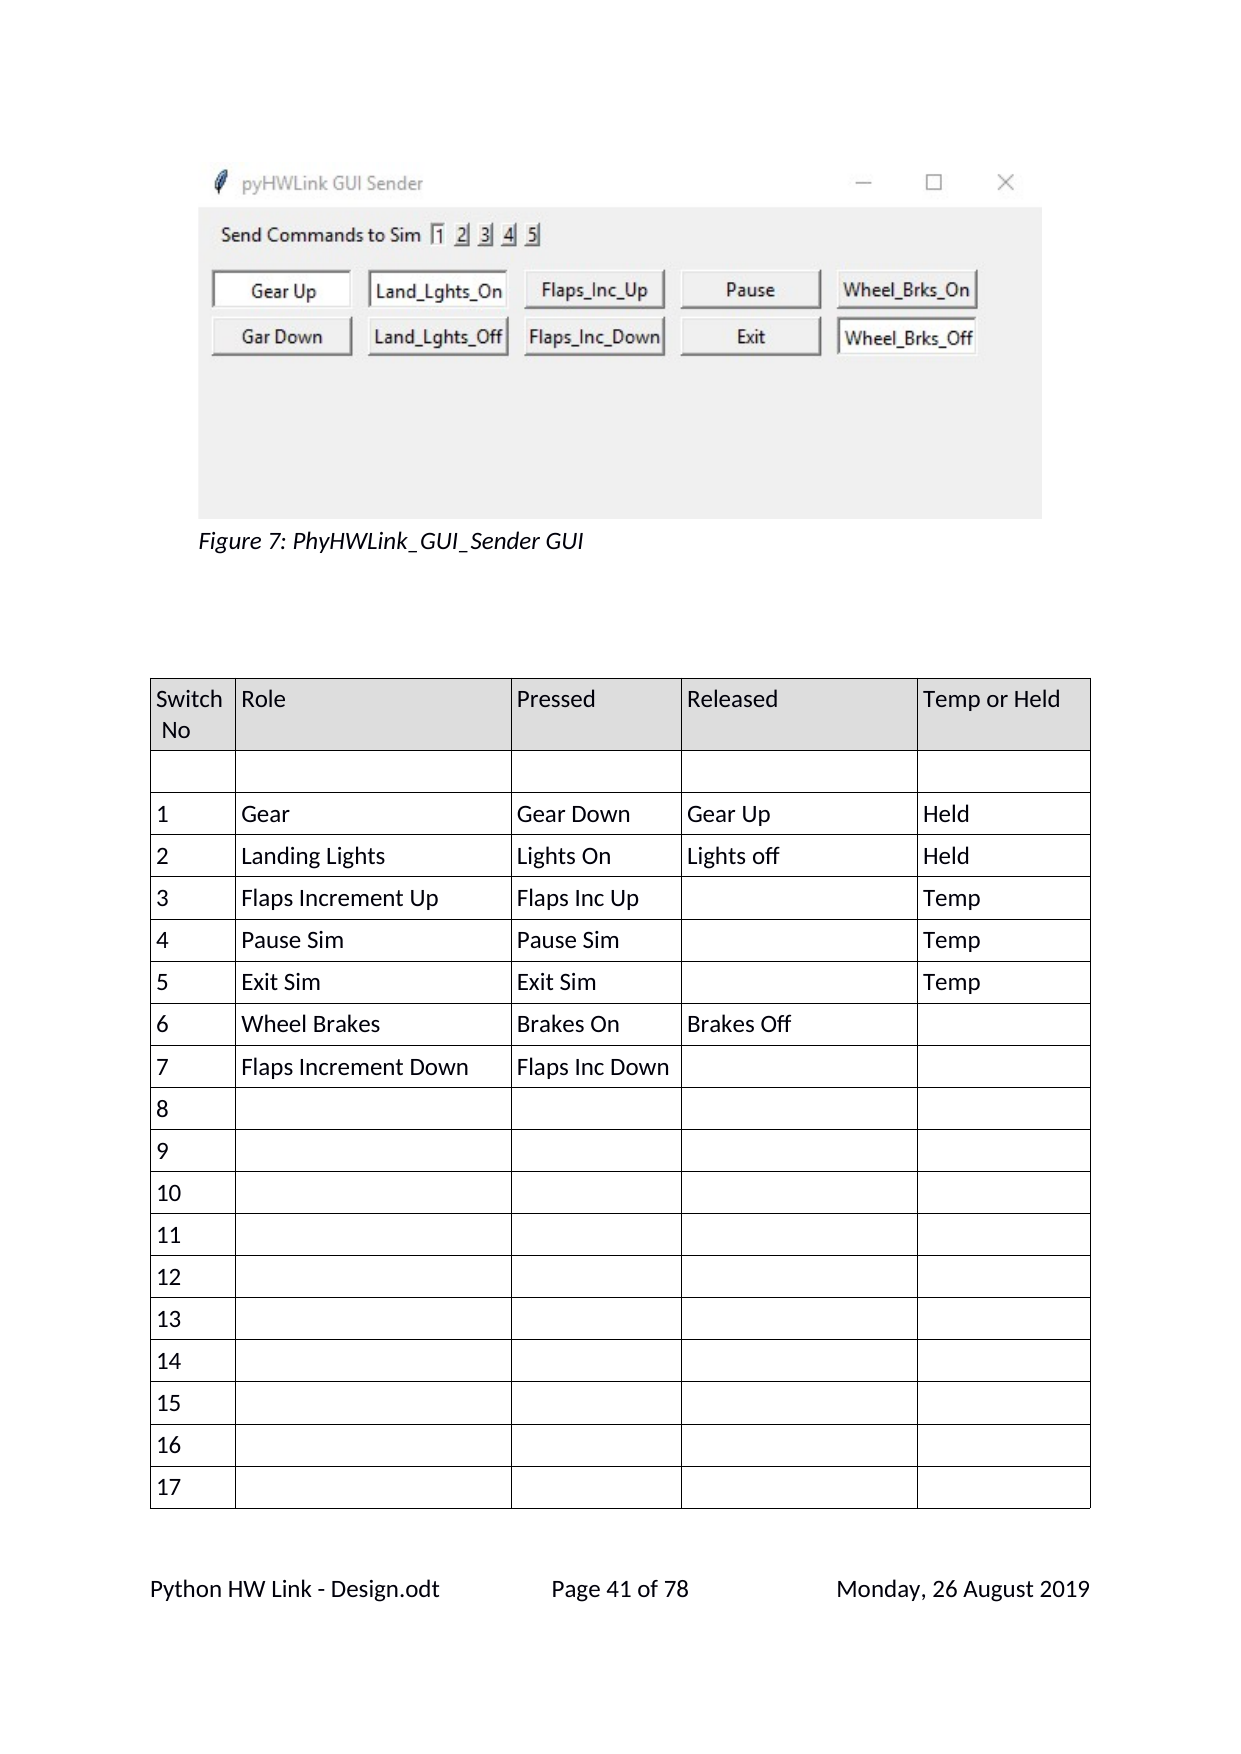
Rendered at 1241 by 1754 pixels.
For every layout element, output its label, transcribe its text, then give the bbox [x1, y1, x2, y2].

table_cell Temp [918, 962, 1090, 1003]
table_cell [682, 1046, 917, 1087]
table_cell 9 [151, 1130, 235, 1171]
table_cell [236, 1256, 511, 1297]
table_cell 8 [151, 1088, 235, 1129]
table_cell Held [918, 835, 1090, 876]
table_cell Gear Up [682, 793, 917, 834]
table_cell Pause Sim [236, 920, 511, 961]
table_cell 12 [151, 1256, 235, 1297]
table_cell Lights off [682, 835, 917, 876]
table_cell [682, 1425, 917, 1466]
table_cell Brakes On [512, 1004, 681, 1045]
table_cell Wheel Brakes [236, 1004, 511, 1045]
table_cell [682, 1340, 917, 1381]
table_header Temp or Held [918, 679, 1090, 750]
table_cell [918, 1340, 1090, 1381]
table_cell [682, 877, 917, 918]
table_cell [918, 1172, 1090, 1213]
table_cell [236, 751, 511, 792]
table_cell [682, 1088, 917, 1129]
table_cell [918, 1256, 1090, 1297]
table_cell [918, 1382, 1090, 1423]
table_cell Brakes Off [682, 1004, 917, 1045]
table_cell [682, 1172, 917, 1213]
table_cell Temp [918, 877, 1090, 918]
table_cell Temp [918, 920, 1090, 961]
table_cell 11 [151, 1214, 235, 1255]
table_cell [512, 1467, 681, 1508]
table_cell [236, 1130, 511, 1171]
table_header Released [682, 679, 917, 750]
table_cell [236, 1340, 511, 1381]
table_cell [512, 751, 681, 792]
table_cell [512, 1382, 681, 1423]
table_cell [918, 1467, 1090, 1508]
table_cell [236, 1425, 511, 1466]
table_cell [236, 1467, 511, 1508]
table_cell [682, 1256, 917, 1297]
table_cell [512, 1425, 681, 1466]
table_cell 7 [151, 1046, 235, 1087]
table_cell [918, 1046, 1090, 1087]
table_cell 1 [151, 793, 235, 834]
table_cell [512, 1130, 681, 1171]
table_cell [236, 1172, 511, 1213]
table_cell [682, 962, 917, 1003]
table_cell [918, 1425, 1090, 1466]
table_cell [512, 1214, 681, 1255]
table_cell 14 [151, 1340, 235, 1381]
table_cell 16 [151, 1425, 235, 1466]
table_cell 10 [151, 1172, 235, 1213]
table_cell [918, 1088, 1090, 1129]
table_cell [512, 1256, 681, 1297]
table_cell [512, 1298, 681, 1339]
table_cell Flaps Increment Down [236, 1046, 511, 1087]
table_cell [682, 1130, 917, 1171]
table_cell Gear Down [512, 793, 681, 834]
table_cell [236, 1214, 511, 1255]
table_cell [512, 1088, 681, 1129]
table_cell [236, 1088, 511, 1129]
table_header Role [236, 679, 511, 750]
table_cell 15 [151, 1382, 235, 1423]
table_cell 4 [151, 920, 235, 961]
table_cell [682, 751, 917, 792]
table_cell [682, 1467, 917, 1508]
table_cell Gear [236, 793, 511, 834]
table_cell Flaps Inc Up [512, 877, 681, 918]
table_cell [918, 1214, 1090, 1255]
table_cell Exit Sim [512, 962, 681, 1003]
table_cell Flaps Increment Up [236, 877, 511, 918]
table_cell [918, 751, 1090, 792]
table_cell [512, 1172, 681, 1213]
table_header Switch No [151, 679, 235, 750]
table_cell 17 [151, 1467, 235, 1508]
table_cell 13 [151, 1298, 235, 1339]
table_cell [236, 1382, 511, 1423]
table_cell 3 [151, 877, 235, 918]
table_cell [918, 1298, 1090, 1339]
table_cell Held [918, 793, 1090, 834]
table_cell [512, 1340, 681, 1381]
table_cell [682, 1382, 917, 1423]
table_cell [918, 1130, 1090, 1171]
table_cell [682, 1298, 917, 1339]
table_cell 2 [151, 835, 235, 876]
table_cell [151, 751, 235, 792]
table_cell [236, 1298, 511, 1339]
table_cell [918, 1004, 1090, 1045]
picture [198, 162, 1042, 519]
table_cell [682, 920, 917, 961]
table_cell [682, 1214, 917, 1255]
text Figure 7: PhyHWLink_GUI_Sender GUI [198, 519, 1042, 556]
table_cell 5 [151, 962, 235, 1003]
table_cell Exit Sim [236, 962, 511, 1003]
table_cell 6 [151, 1004, 235, 1045]
table_cell Lights On [512, 835, 681, 876]
table_cell Flaps Inc Down [512, 1046, 681, 1087]
table_header Pressed [512, 679, 681, 750]
table_cell Pause Sim [512, 920, 681, 961]
table_cell Landing Lights [236, 835, 511, 876]
